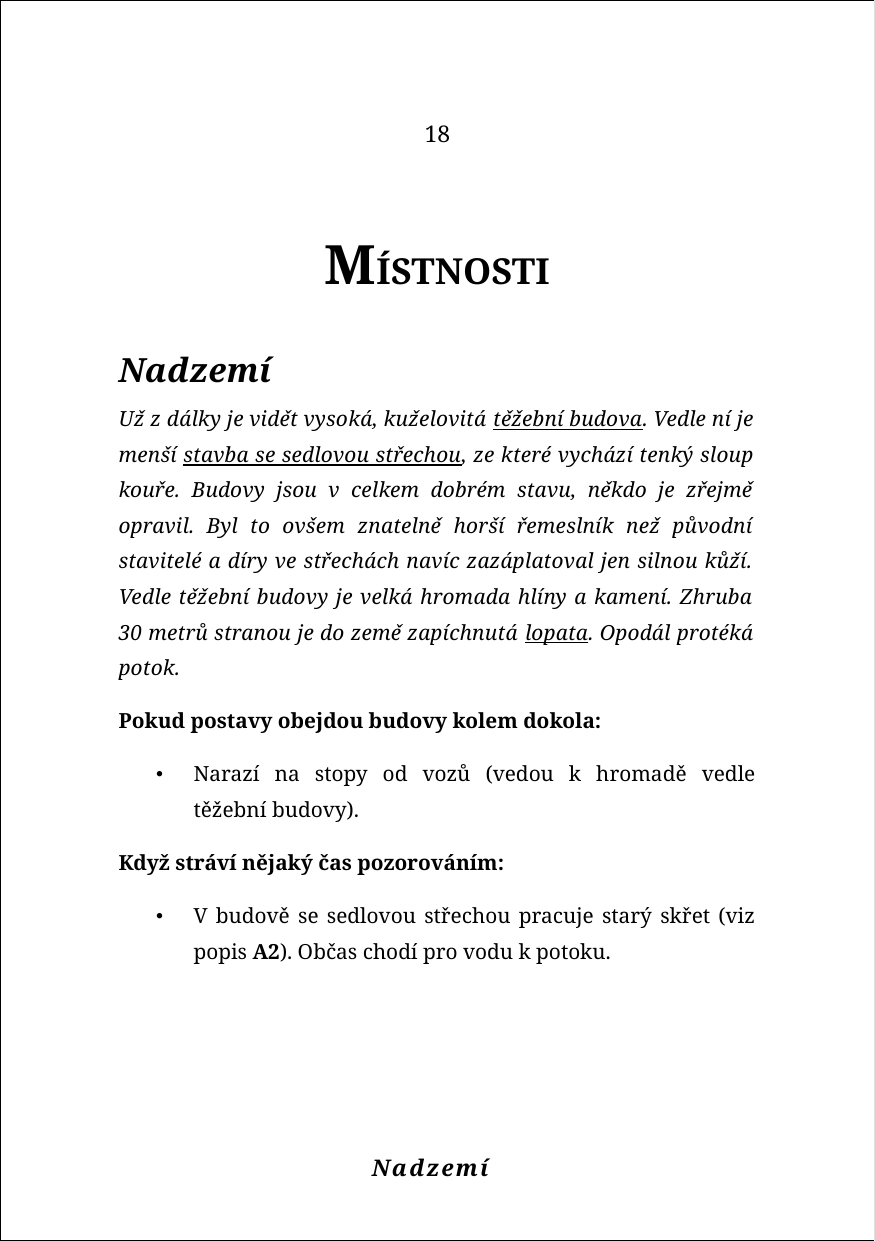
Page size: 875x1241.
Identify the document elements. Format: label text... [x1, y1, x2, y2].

subtitle Místnosti [118, 226, 756, 300]
list V budově se sedlovou střechou pracuje starý skřet (viz popis A2). Občas chodí pro vodu k potoku. [156, 902, 756, 966]
list Narazí na stopy od vozů (vedou k hromadě vedle těžební budovy). [156, 759, 756, 823]
text Pokud postavy obejdou budovy kolem dokola: [118, 706, 756, 735]
subtitle Nadzemí [118, 347, 756, 393]
text Už z dálky je vidět vysoká, kuželovitá těžební budova. Vedle ní je menší stavba se sedlovou střechou, ze které vychází tenký sloup kouře. Budovy jsou v celkem dobrém stavu, někdo je zřejmě opravil. Byl to ovšem znatelně horší řemeslník než původní stavitelé a díry ve střechách navíc zazáplatoval jen silnou kůží. Vedle těžební budovy je velká hromada hlíny a kamení. Zhruba 30 metrů stranou je do země zapíchnutá lopata. Opodál protéká potok. [118, 404, 756, 682]
text Když stráví nějaký čas pozorováním: [118, 848, 756, 877]
